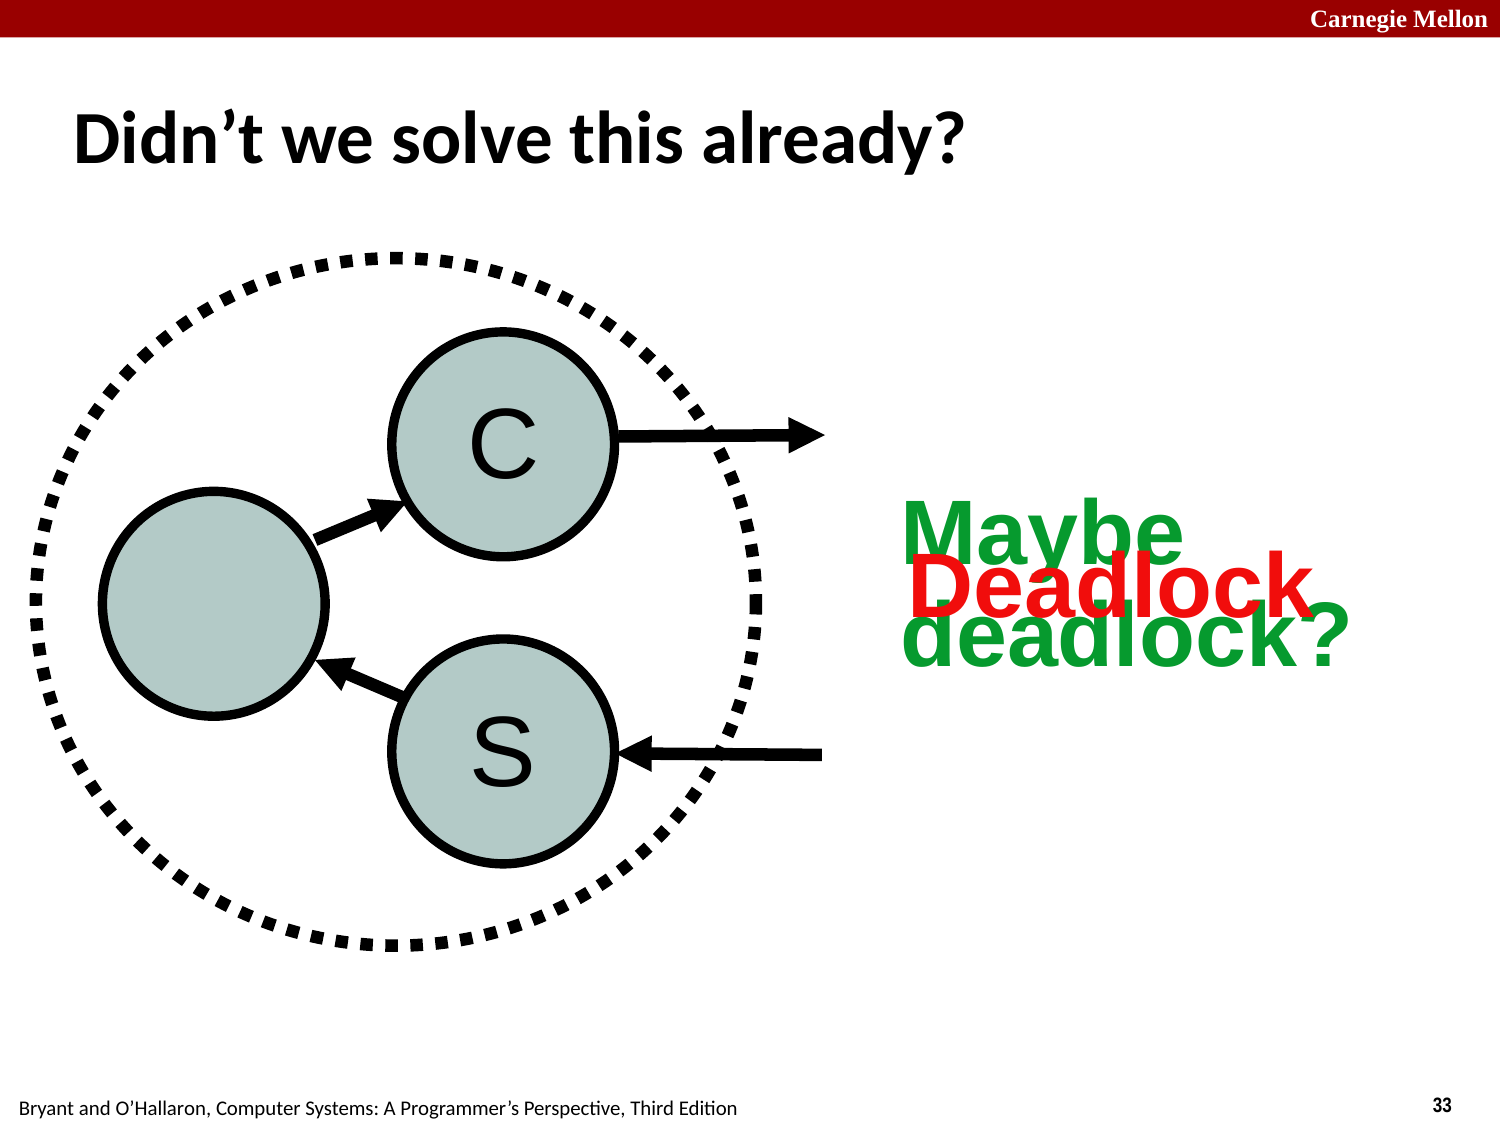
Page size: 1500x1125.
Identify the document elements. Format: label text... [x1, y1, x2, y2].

text_box Maybe deadlock? [885, 473, 1500, 694]
title Didn’t we solve this already? [58, 71, 1304, 197]
text_box S [391, 638, 615, 864]
text_box Deadlock [803, 527, 1419, 645]
text_box C [391, 331, 615, 557]
text_box [102, 491, 326, 717]
